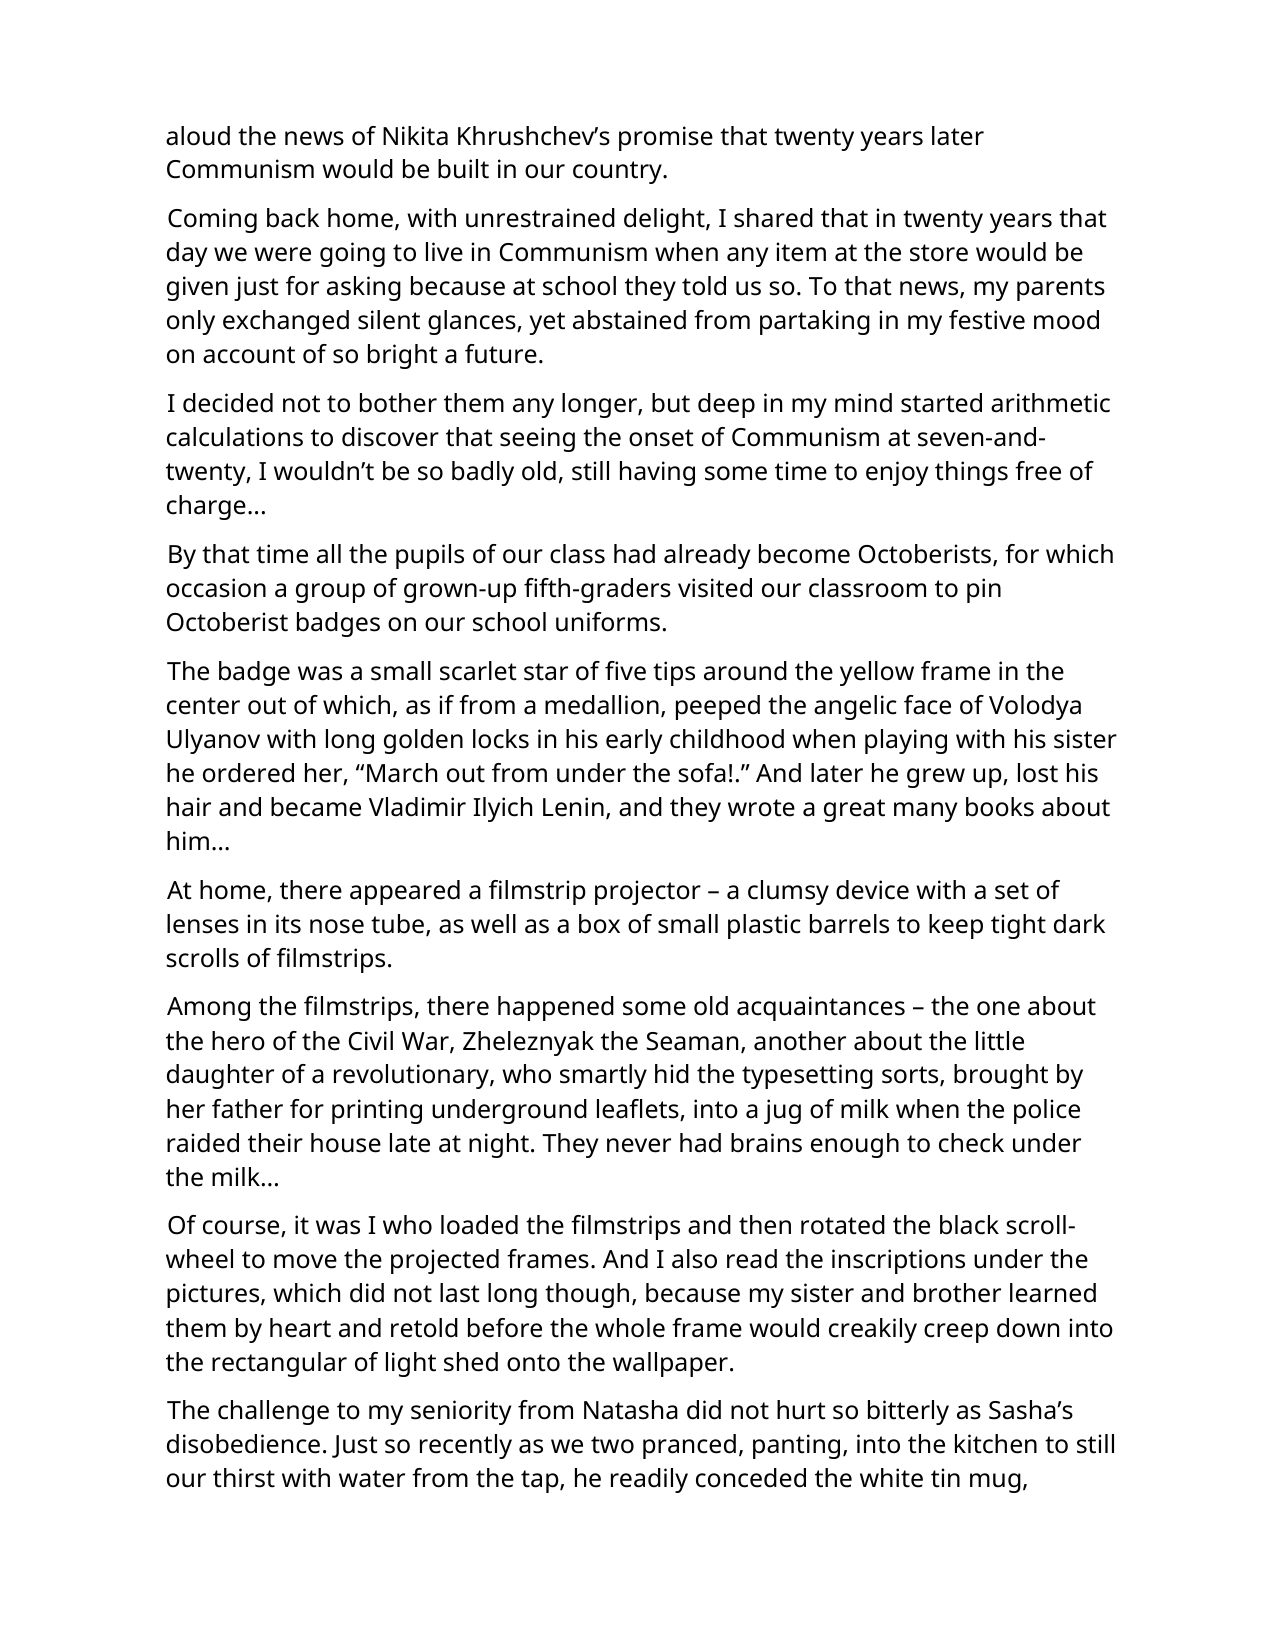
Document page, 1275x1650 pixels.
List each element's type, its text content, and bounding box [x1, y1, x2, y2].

text The challenge to my seniority from Natasha did not hurt so bitterly as Sasha’s disobedience. Just so recently as we two pranced, panting, into the kitchen to still our thirst with water from the tap, he readily conceded the white tin mug, [165, 1393, 1118, 1495]
text By that time all the pupils of our class had already become Octoberists, for which occasion a group of grown-up fifth-graders visited our classroom to pin Octoberist badges on our school uniforms. [165, 537, 1118, 639]
text The badge was a small scarlet star of five tips around the yellow frame in the center out of which, as if from a medallion, peeped the angelic face of Volodya Ulyanov with long golden locks in his early childhood when playing with his sister he ordered her, “March out from under the sofa!.” And later he grew up, lost his hair and became Vladimir Ilyich Lenin, and they wrote a great many books about him… [165, 653, 1118, 858]
text aloud the news of Nikita Khrushchev’s promise that twenty years later Communism would be built in our country. [165, 118, 1118, 186]
text At home, there appeared a filmstrip projector – a clumsy device with a set of lenses in its nose tube, as well as a box of small plastic barrels to keep tight dark scrolls of filmstrips. [165, 872, 1118, 974]
text Of course, it was I who loaded the filmstrips and then rotated the black scroll-wheel to move the projected frames. And I also read the inscriptions under the pictures, which did not last long though, because my sister and brother learned them by heart and retold before the whole frame would creakily creep down into the rectangular of light shed onto the wallpaper. [165, 1208, 1118, 1378]
text Among the filmstrips, there happened some old acquaintances – the one about the hero of the Civil War, Zheleznyak the Seaman, another about the little daughter of a revolutionary, who smartly hid the typesetting sorts, brought by her father for printing underground leaflets, into a jug of milk when the police raided their house late at night. They never had brains enough to check under the milk… [165, 989, 1118, 1193]
text Coming back home, with unrestrained delight, I shared that in twenty years that day we were going to live in Communism when any item at the store would be given just for asking because at school they told us so. To that news, my parents only exchanged silent glances, yet abstained from partaking in my festive mood on account of so bright a future. [165, 201, 1118, 371]
text I decided not to bother them any longer, but deep in my mind started arithmetic calculations to discover that seeing the onset of Communism at seven-and-twenty, I wouldn’t be so badly old, still having some time to enjoy things free of charge... [165, 386, 1118, 522]
